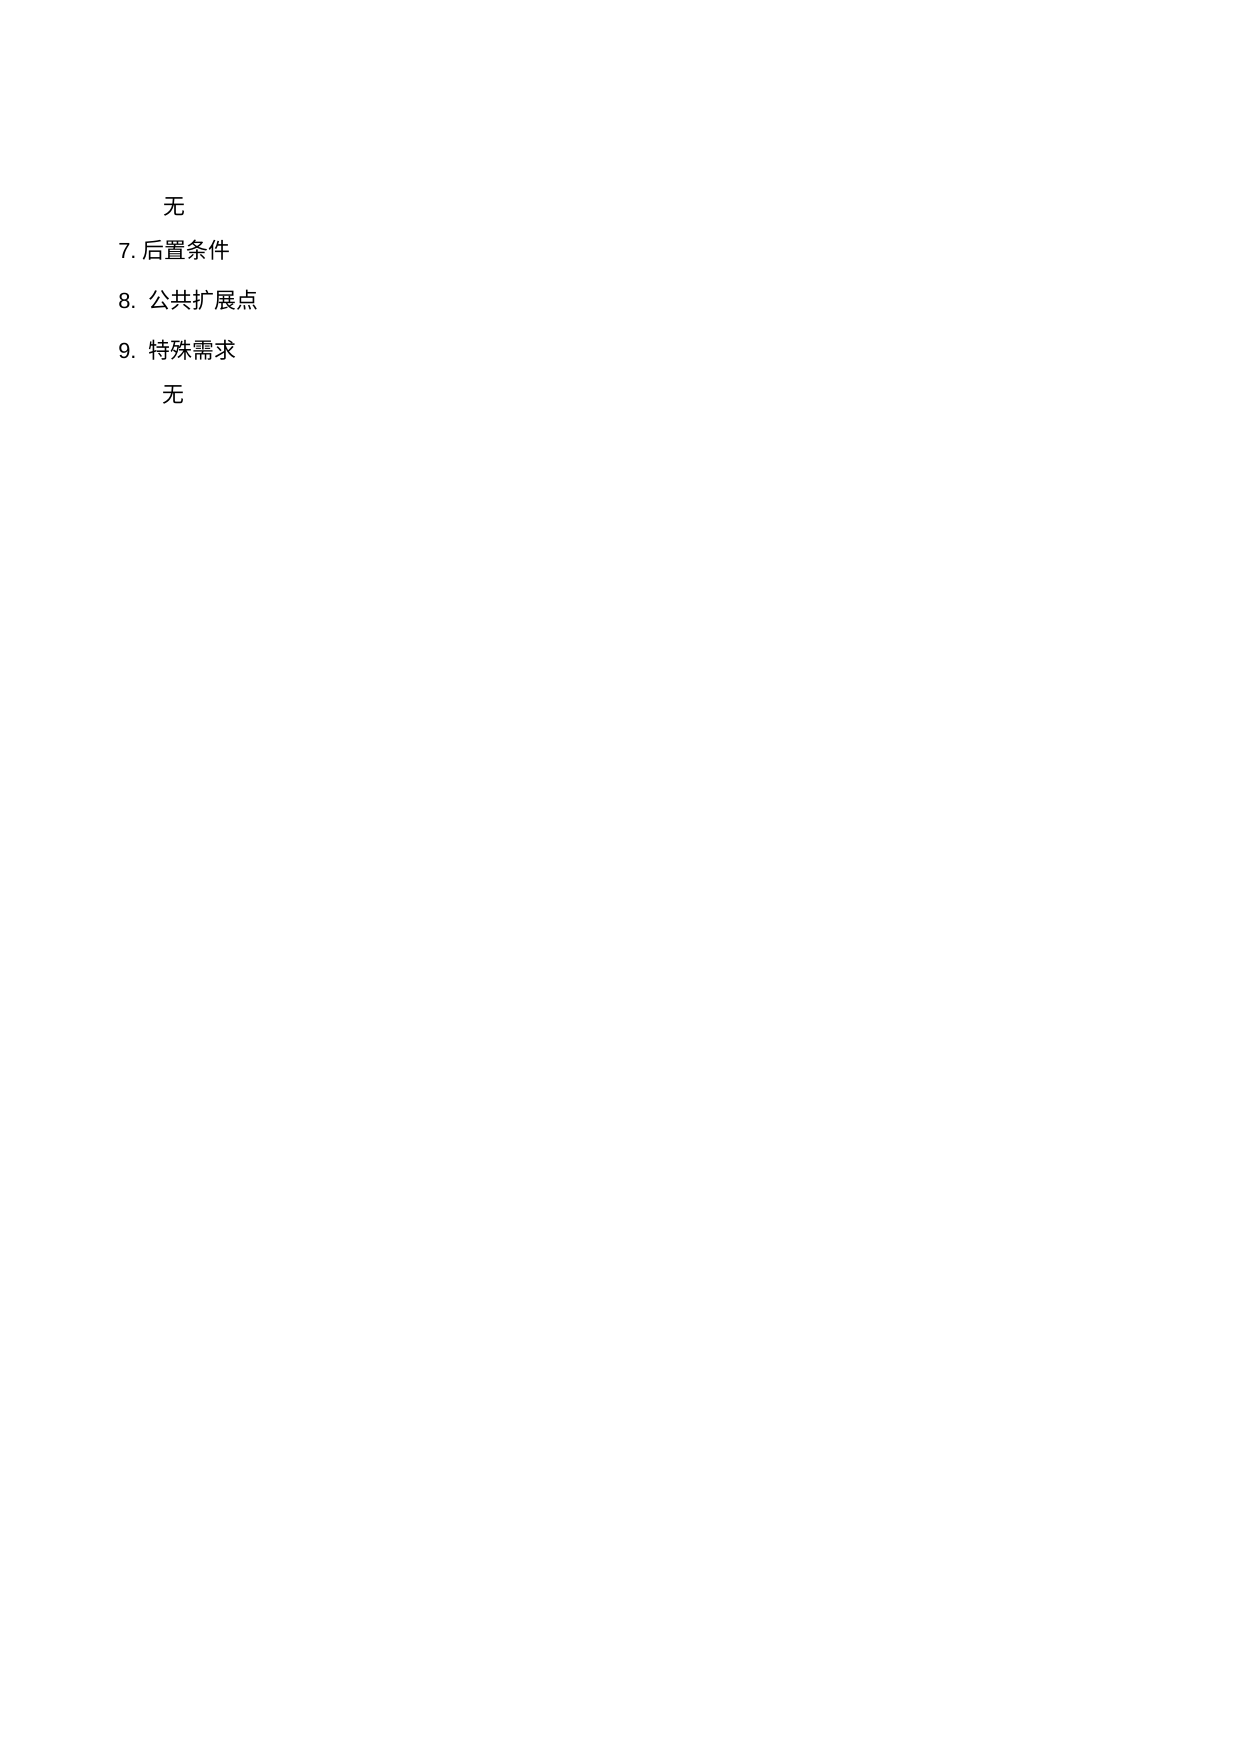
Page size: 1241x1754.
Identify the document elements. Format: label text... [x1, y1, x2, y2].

subtitle 特殊需求 [118, 333, 1122, 364]
text 无 [118, 377, 1122, 409]
subtitle 后置条件 [118, 233, 1122, 265]
text 无 [118, 188, 1122, 222]
subtitle 公共扩展点 [118, 283, 1122, 315]
